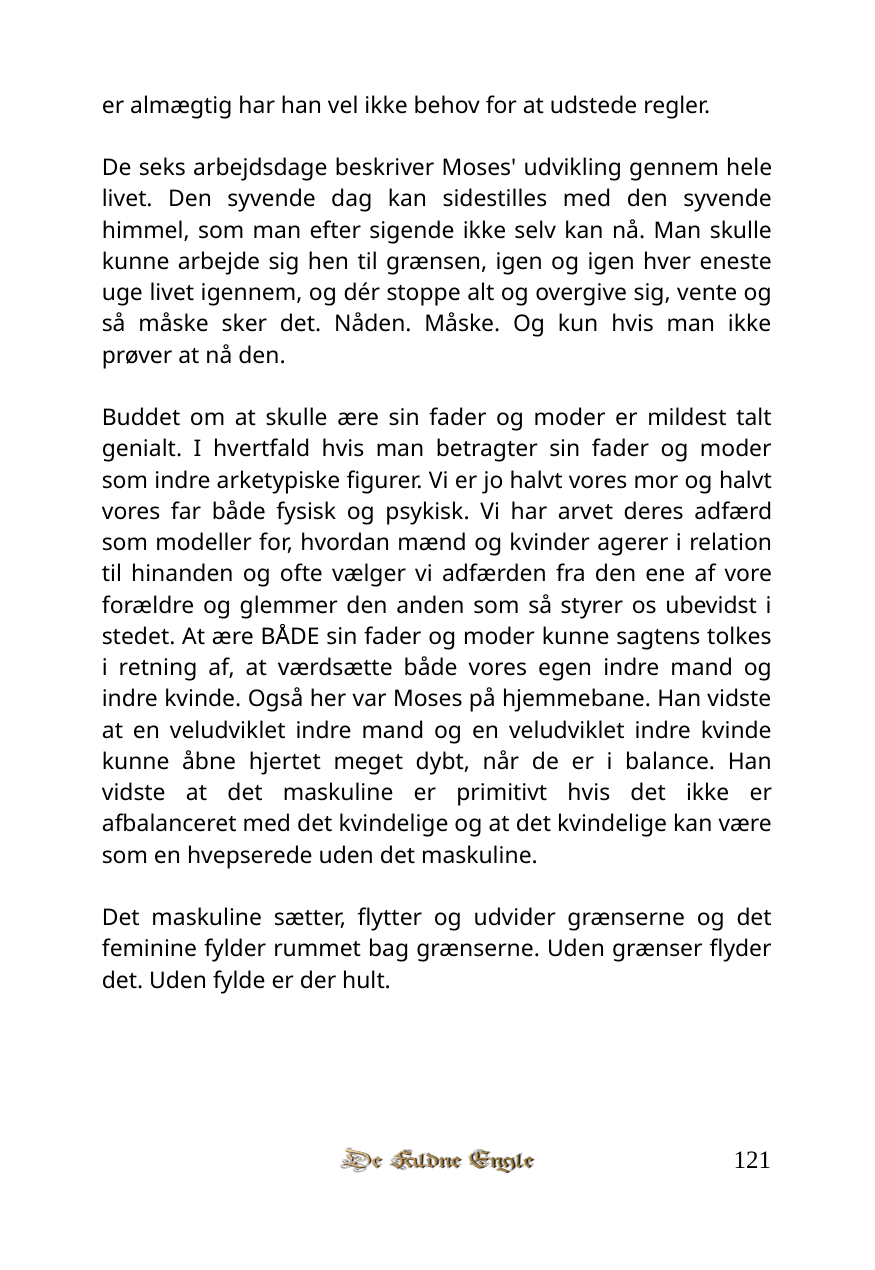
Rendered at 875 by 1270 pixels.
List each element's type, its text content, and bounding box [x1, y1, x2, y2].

picture [337, 1145, 537, 1175]
text er almægtig har han vel ikke behov for at udstede regler. [102, 88, 772, 120]
text Det maskuline sætter, flytter og udvider grænserne og det feminine fylder rummet bag grænserne. Uden grænser flyder det. Uden fylde er der hult. [102, 901, 772, 995]
text Buddet om at skulle ære sin fader og moder er mildest talt genialt. I hvertfald hvis man betragter sin fader og moder som indre arketypiske figurer. Vi er jo halvt vores mor og halvt vores far både fysisk og psykisk. Vi har arvet deres adfærd som modeller for, hvordan mænd og kvinder agerer i relation til hinanden og ofte vælger vi adfærden fra den ene af vore forældre og glemmer den anden som så styrer os ubevidst i stedet. At ære BÅDE sin fader og moder kunne sagtens tolkes i retning af, at værdsætte både vores egen indre mand og indre kvinde. Også her var Moses på hjemmebane. Han vidste at en veludviklet indre mand og en veludviklet indre kvinde kunne åbne hjertet meget dybt, når de er i balance. Han vidste at det maskuline er primitivt hvis det ikke er afbalanceret med det kvindelige og at det kvindelige kan være som en hvepserede uden det maskuline. [102, 401, 772, 870]
text De seks arbejdsdage beskriver Moses' udvikling gennem hele livet. Den syvende dag kan sidestilles med den syvende himmel, som man efter sigende ikke selv kan nå. Man skulle kunne arbejde sig hen til grænsen, igen og igen hver eneste uge livet igennem, og dér stoppe alt og overgive sig, vente og så måske sker det. Nåden. Måske. Og kun hvis man ikke prøver at nå den. [102, 151, 772, 370]
